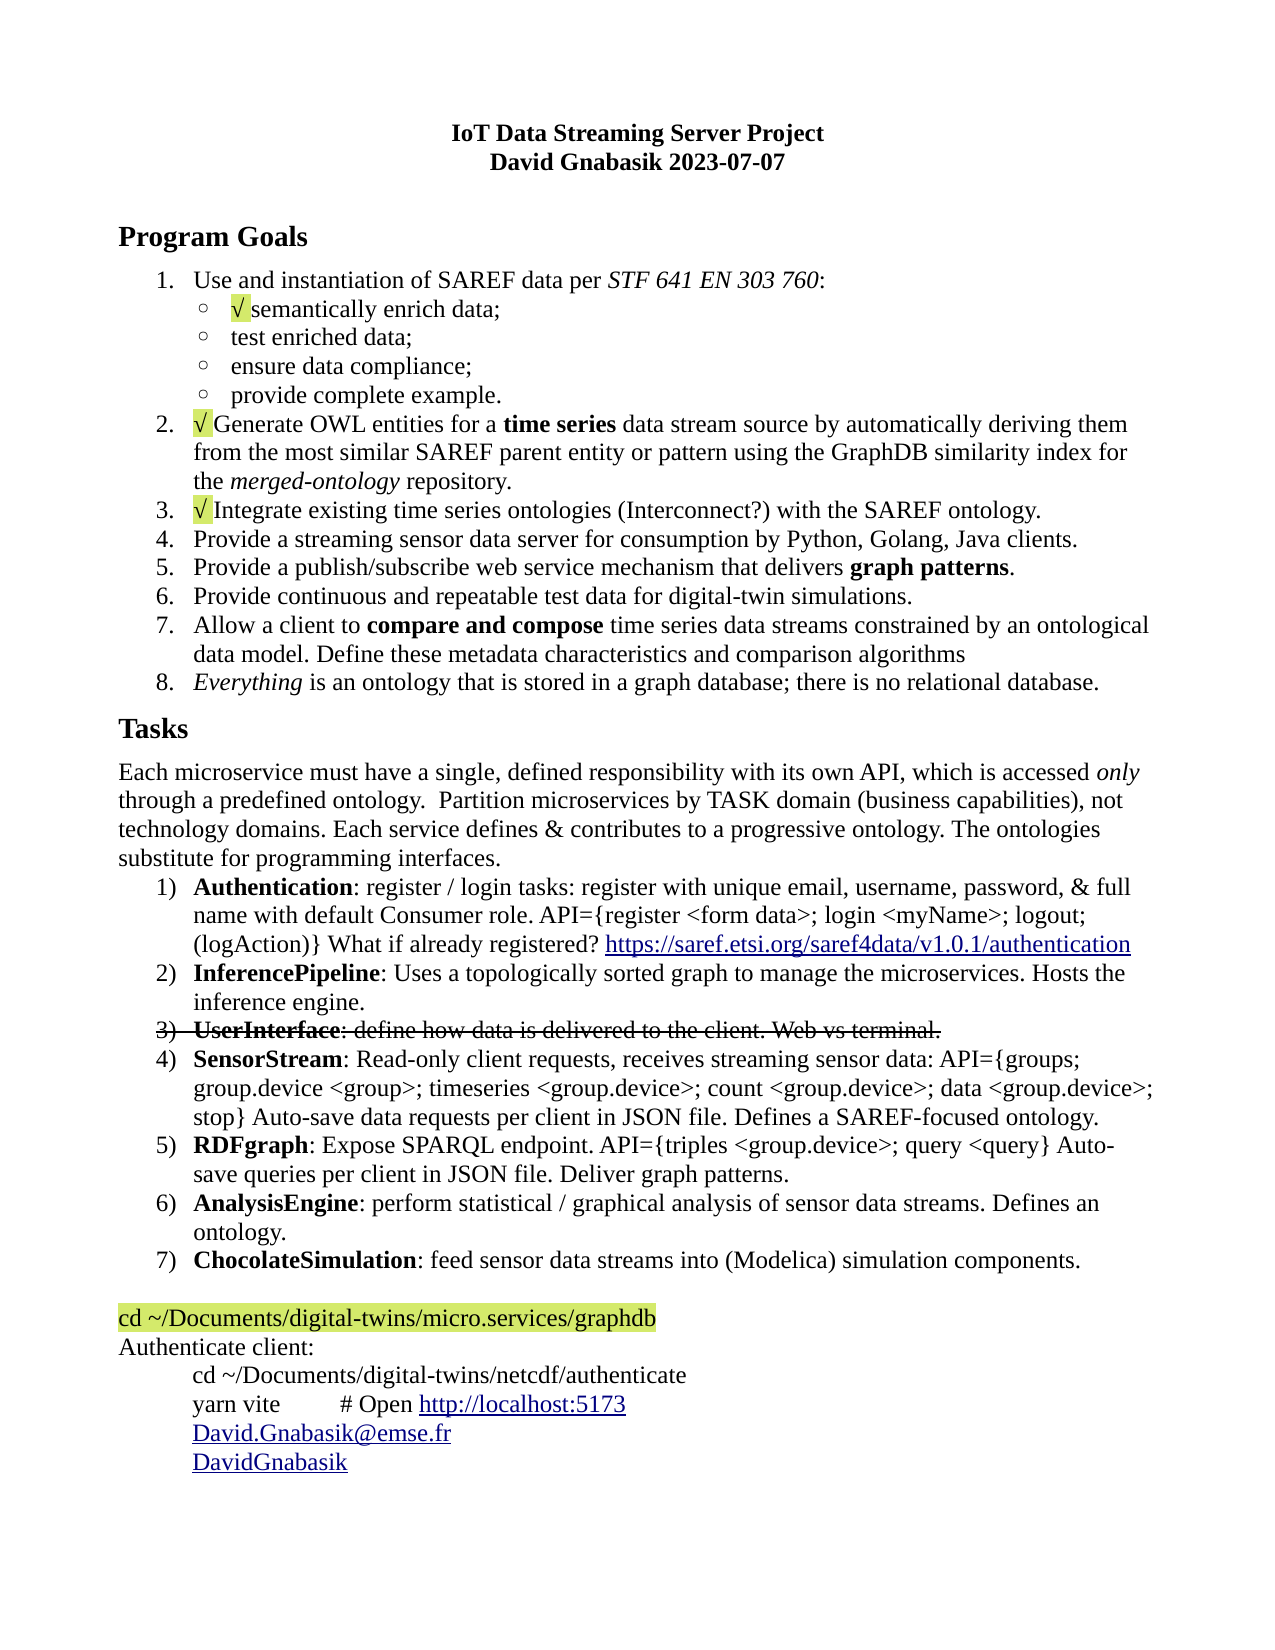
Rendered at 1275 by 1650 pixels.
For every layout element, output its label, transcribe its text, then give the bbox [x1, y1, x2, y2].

list provide complete example. [193, 380, 1157, 409]
list ChocolateSimulation: feed sensor data streams into (Modelica) simulation components. [156, 1246, 1157, 1274]
text yarn vite # Open http://localhost:5173 [192, 1389, 1157, 1418]
text Each microservice must have a single, defined responsibility with its own API, which is accessed only through a predefined ontology. Partition microservices by TASK domain (business capabilities), not technology domains. Each service defines & contributes to a progressive ontology. The ontologies substitute for programming interfaces. [118, 757, 1157, 872]
text DavidGnabasik [192, 1447, 1157, 1476]
list Everything is an ontology that is stored in a graph database; there is no relational database. [156, 667, 1157, 696]
list √ Generate OWL entities for a time series data stream source by automatically deriving them from the most similar SAREF parent entity or pattern using the GraphDB similarity index for the merged-ontology repository. [156, 409, 1157, 495]
list Provide a publish/subscribe web service mechanism that delivers graph patterns. [156, 552, 1157, 581]
text cd ~/Documents/digital-twins/netcdf/authenticate [192, 1361, 1157, 1389]
list SensorStream: Read-only client requests, receives streaming sensor data: API={groups; group.device <group>; timeseries <group.device>; count <group.device>; data <group.device>; stop} Auto-save data requests per client in JSON file. Defines a SAREF-focused ontology. [156, 1044, 1157, 1131]
text David.Gnabasik@emse.fr [192, 1418, 1157, 1447]
list test enriched data; [193, 322, 1157, 351]
list AnalysisEngine: perform statistical / graphical analysis of sensor data streams. Defines an ontology. [156, 1188, 1157, 1246]
list Provide a streaming sensor data server for consumption by Python, Golang, Java clients. [156, 524, 1157, 552]
list Allow a client to compare and compose time series data streams constrained by an ontological data model. Define these metadata characteristics and comparison algorithms [156, 610, 1157, 667]
list InferencePipeline: Uses a topologically sorted graph to manage the microservices. Hosts the inference engine. [156, 958, 1157, 1016]
list Authentication: register / login tasks: register with unique email, username, password, & full name with default Consumer role. API={register <form data>; login <myName>; logout; (logAction)} What if already registered? https://saref.etsi.org/saref4data/v1.0.1/authentication [156, 872, 1157, 958]
list √ Integrate existing time series ontologies (Interconnect?) with the SAREF ontology. [156, 495, 1157, 524]
text Authenticate client: [118, 1332, 1157, 1361]
list Provide continuous and repeatable test data for digital-twin simulations. [156, 581, 1157, 610]
list Use and instantiation of SAREF data per STF 641 EN 303 760: [156, 265, 1157, 294]
list ensure data compliance; [193, 351, 1157, 380]
text cd ~/Documents/digital-twins/micro.services/graphdb [118, 1303, 1157, 1332]
subtitle Tasks [118, 711, 1157, 744]
text IoT Data Streaming Server Project [118, 118, 1157, 147]
subtitle Program Goals [118, 219, 1157, 252]
list UserInterface: define how data is delivered to the client. Web vs terminal. [156, 1016, 1157, 1044]
list RDFgraph: Expose SPARQL endpoint. API={triples <group.device>; query <query} Auto-save queries per client in JSON file. Deliver graph patterns. [156, 1131, 1157, 1188]
list √ semantically enrich data; [193, 294, 1157, 322]
text David Gnabasik 2023-07-07 [118, 147, 1157, 176]
